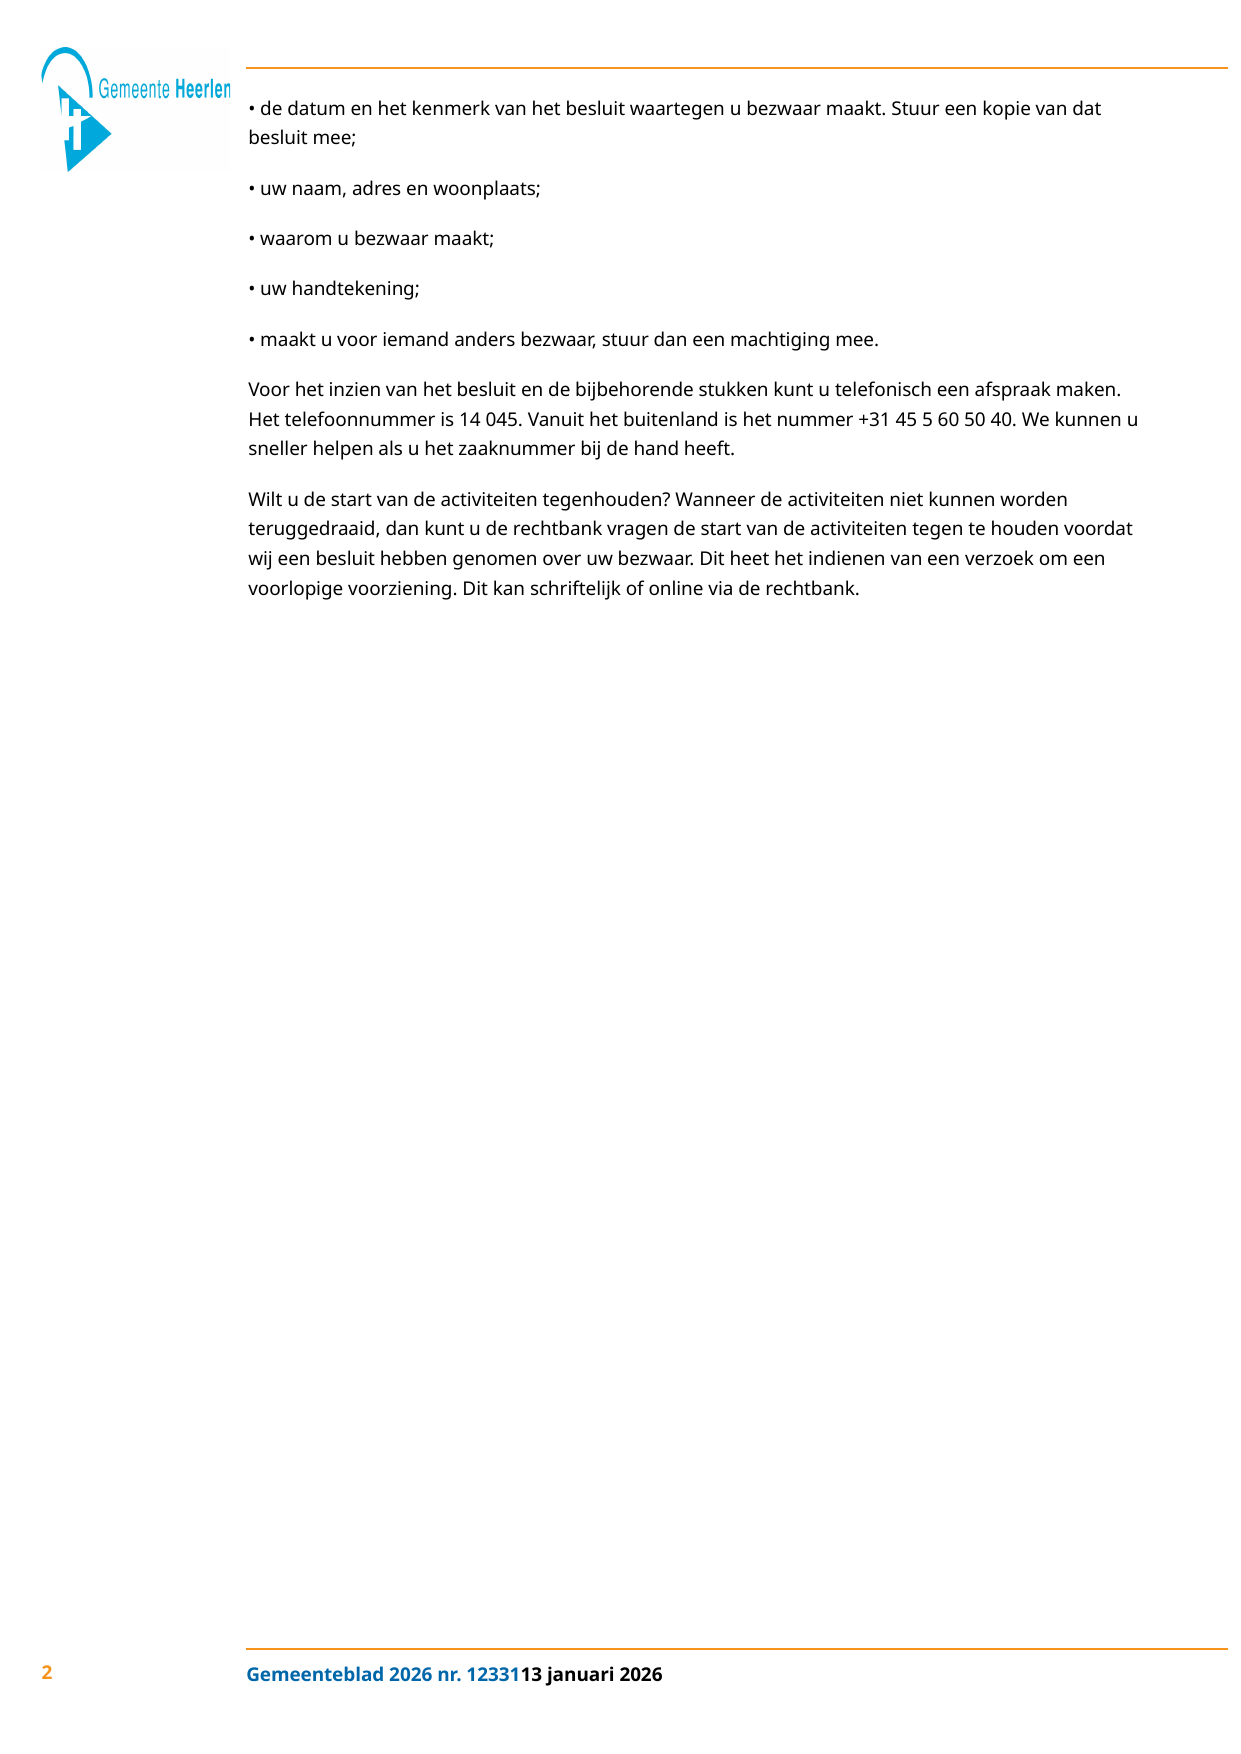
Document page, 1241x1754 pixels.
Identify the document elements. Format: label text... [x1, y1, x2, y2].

text • maakt u voor iemand anders bezwaar, stuur dan een machtiging mee. [248, 326, 1152, 352]
text • uw handtekening; [248, 276, 1152, 301]
text • de datum en het kenmerk van het besluit waartegen u bezwaar maakt. Stuur een kopie van dat besluit mee; [248, 95, 1152, 150]
picture [41, 47, 231, 172]
text • uw naam, adres en woonplaats; [248, 175, 1152, 201]
text Voor het inzien van het besluit en de bijbehorende stukken kunt u telefonisch een afspraak maken. Het telefoonnummer is 14 045. Vanuit het buitenland is het nummer +31 45 5 60 50 40. We kunnen u sneller helpen als u het zaaknummer bij de hand heeft. [248, 376, 1152, 461]
picture [41, 47, 59, 70]
text • waarom u bezwaar maakt; [248, 225, 1152, 251]
text Wilt u de start van de activiteiten tegenhouden? Wanneer de activiteiten niet kunnen worden teruggedraaid, dan kunt u de rechtbank vragen de start van de activiteiten tegen te houden voordat wij een besluit hebben genomen over uw bezwaar. Dit heet het indienen van een verzoek om een voorlopige voorziening. Dit kan schriftelijk of online via de rechtbank. [248, 486, 1152, 601]
